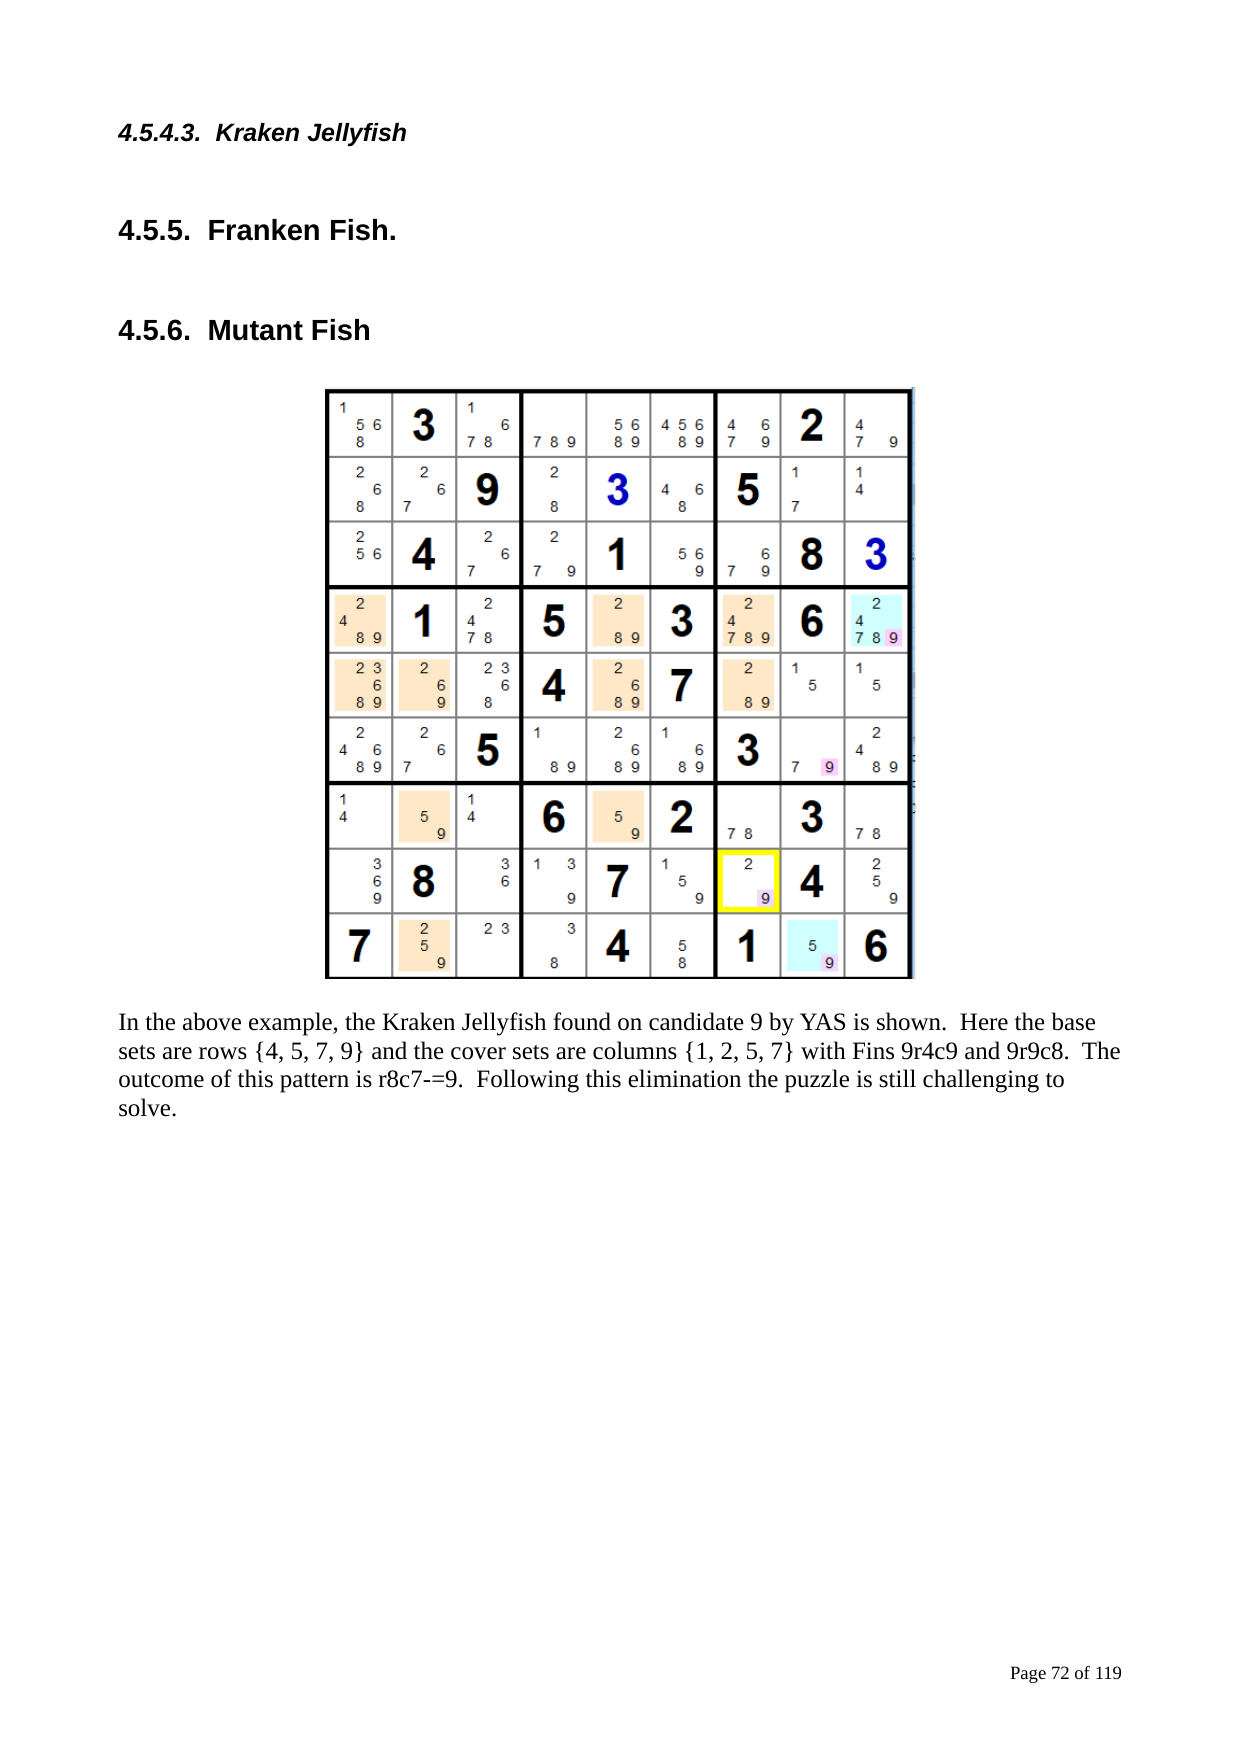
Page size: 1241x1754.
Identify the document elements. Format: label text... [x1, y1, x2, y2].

subtitle Franken Fish. [118, 213, 1122, 247]
picture [325, 387, 916, 979]
subtitle Mutant Fish [118, 313, 1122, 346]
text In the above example, the Kraken Jellyfish found on candidate 9 by YAS is shown. Here the base sets are rows {4, 5, 7, 9} and the cover sets are columns {1, 2, 5, 7} with Fins 9r4c9 and 9r9c8. The outcome of this pattern is r8c7-=9. Following this elimination the puzzle is still challenging to solve. [118, 1007, 1122, 1122]
subtitle Kraken Jellyfish [118, 118, 1122, 147]
